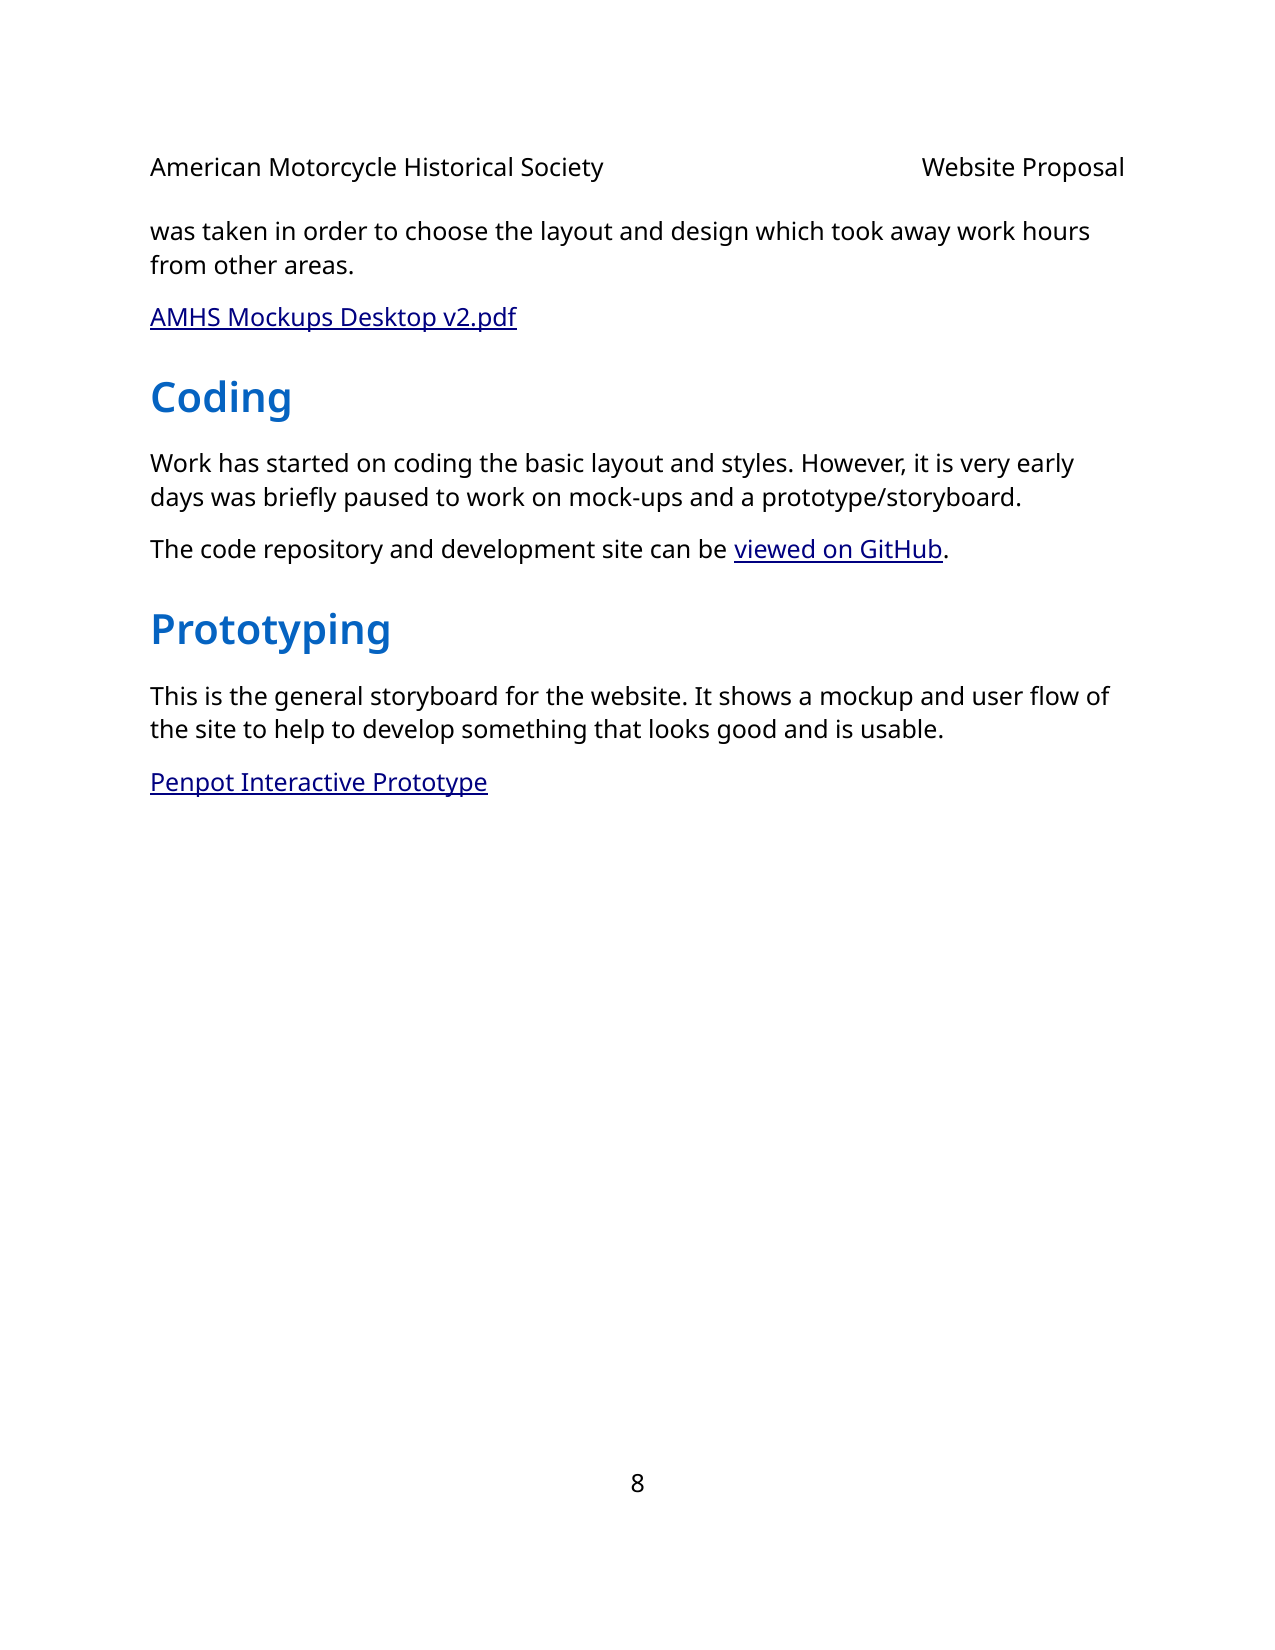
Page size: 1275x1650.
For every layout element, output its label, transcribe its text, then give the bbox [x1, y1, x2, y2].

text was taken in order to choose the layout and design which took away work hours from other areas. [150, 213, 1125, 282]
text Penpot Interactive Prototype [150, 764, 1125, 798]
text This is the general storyboard for the website. It shows a mockup and user flow of the site to help to develop something that looks good and is usable. [150, 678, 1125, 746]
subtitle Coding [150, 368, 1125, 424]
subtitle Prototyping [150, 600, 1125, 657]
text The code repository and development site can be viewed on GitHub. [150, 532, 1125, 566]
text AMHS Mockups Desktop v2.pdf [150, 299, 1125, 334]
text Work has started on coding the basic layout and styles. However, it is very early days was briefly paused to work on mock-ups and a prototype/storyboard. [150, 446, 1125, 514]
